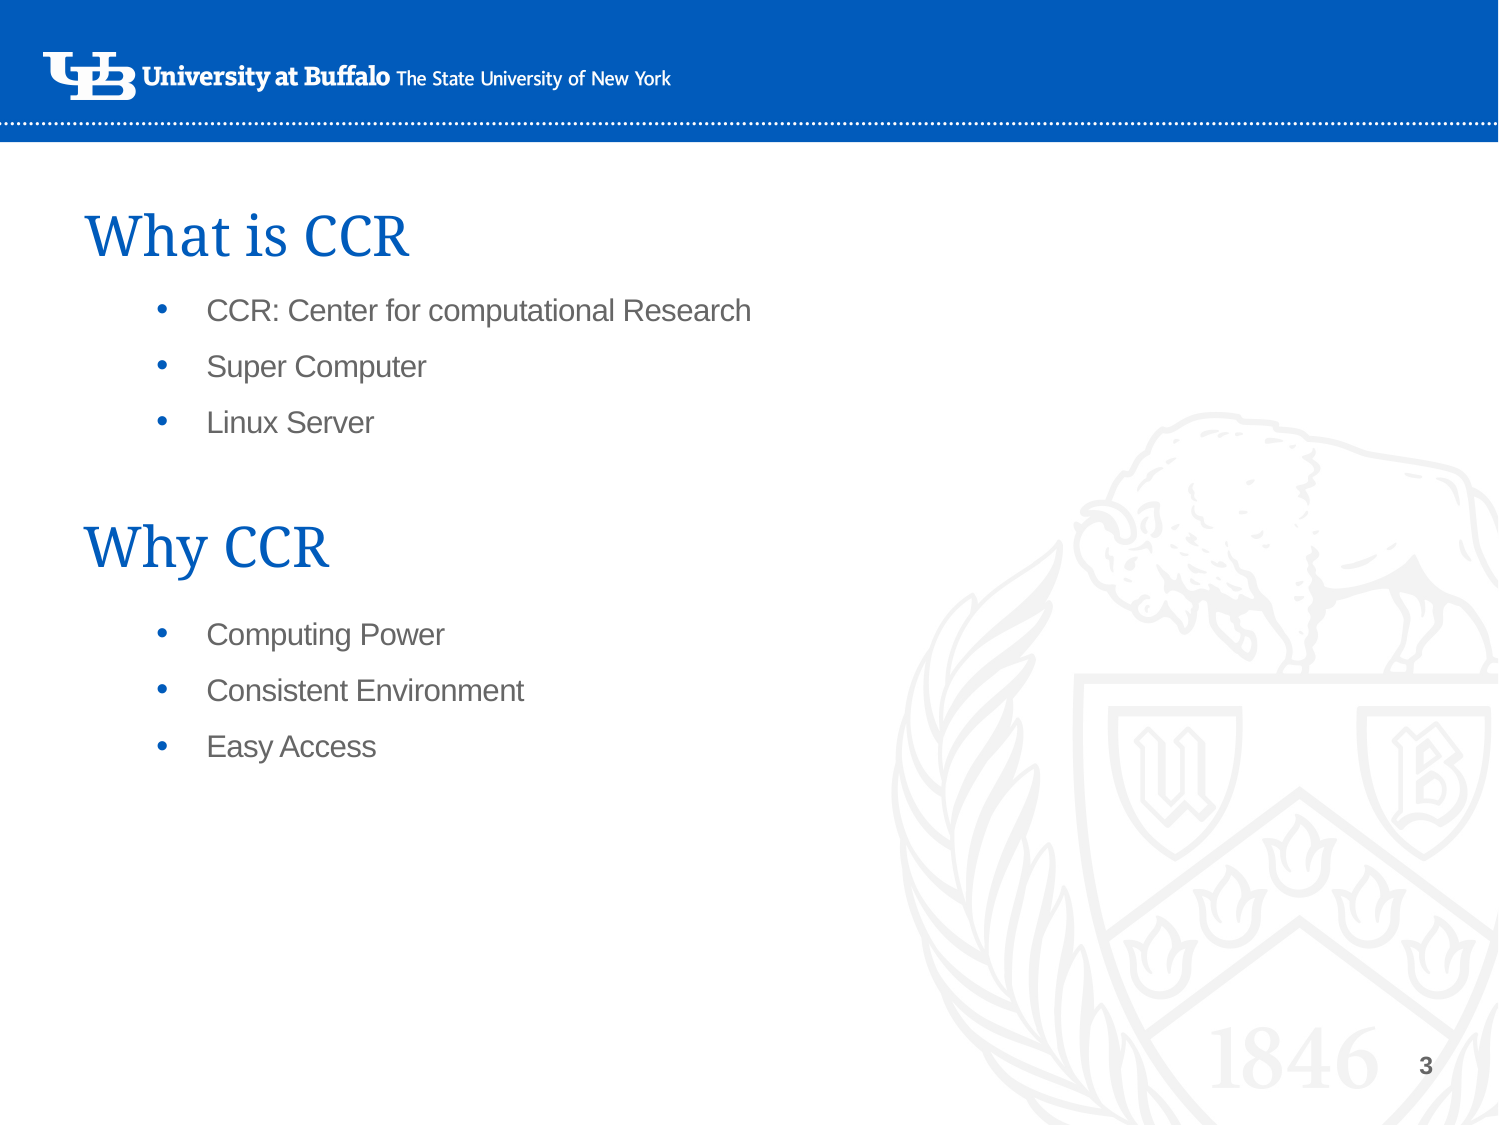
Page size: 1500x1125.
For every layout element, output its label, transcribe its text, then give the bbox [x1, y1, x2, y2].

picture [0, 0, 1499, 1125]
list Computing Power Consistent Environment Easy Access [120, 603, 1300, 790]
list CCR: Center for computational Research Super Computer Linux Server [120, 279, 1300, 466]
title What is CCR [70, 195, 1427, 275]
title Why CCR [68, 507, 1426, 586]
